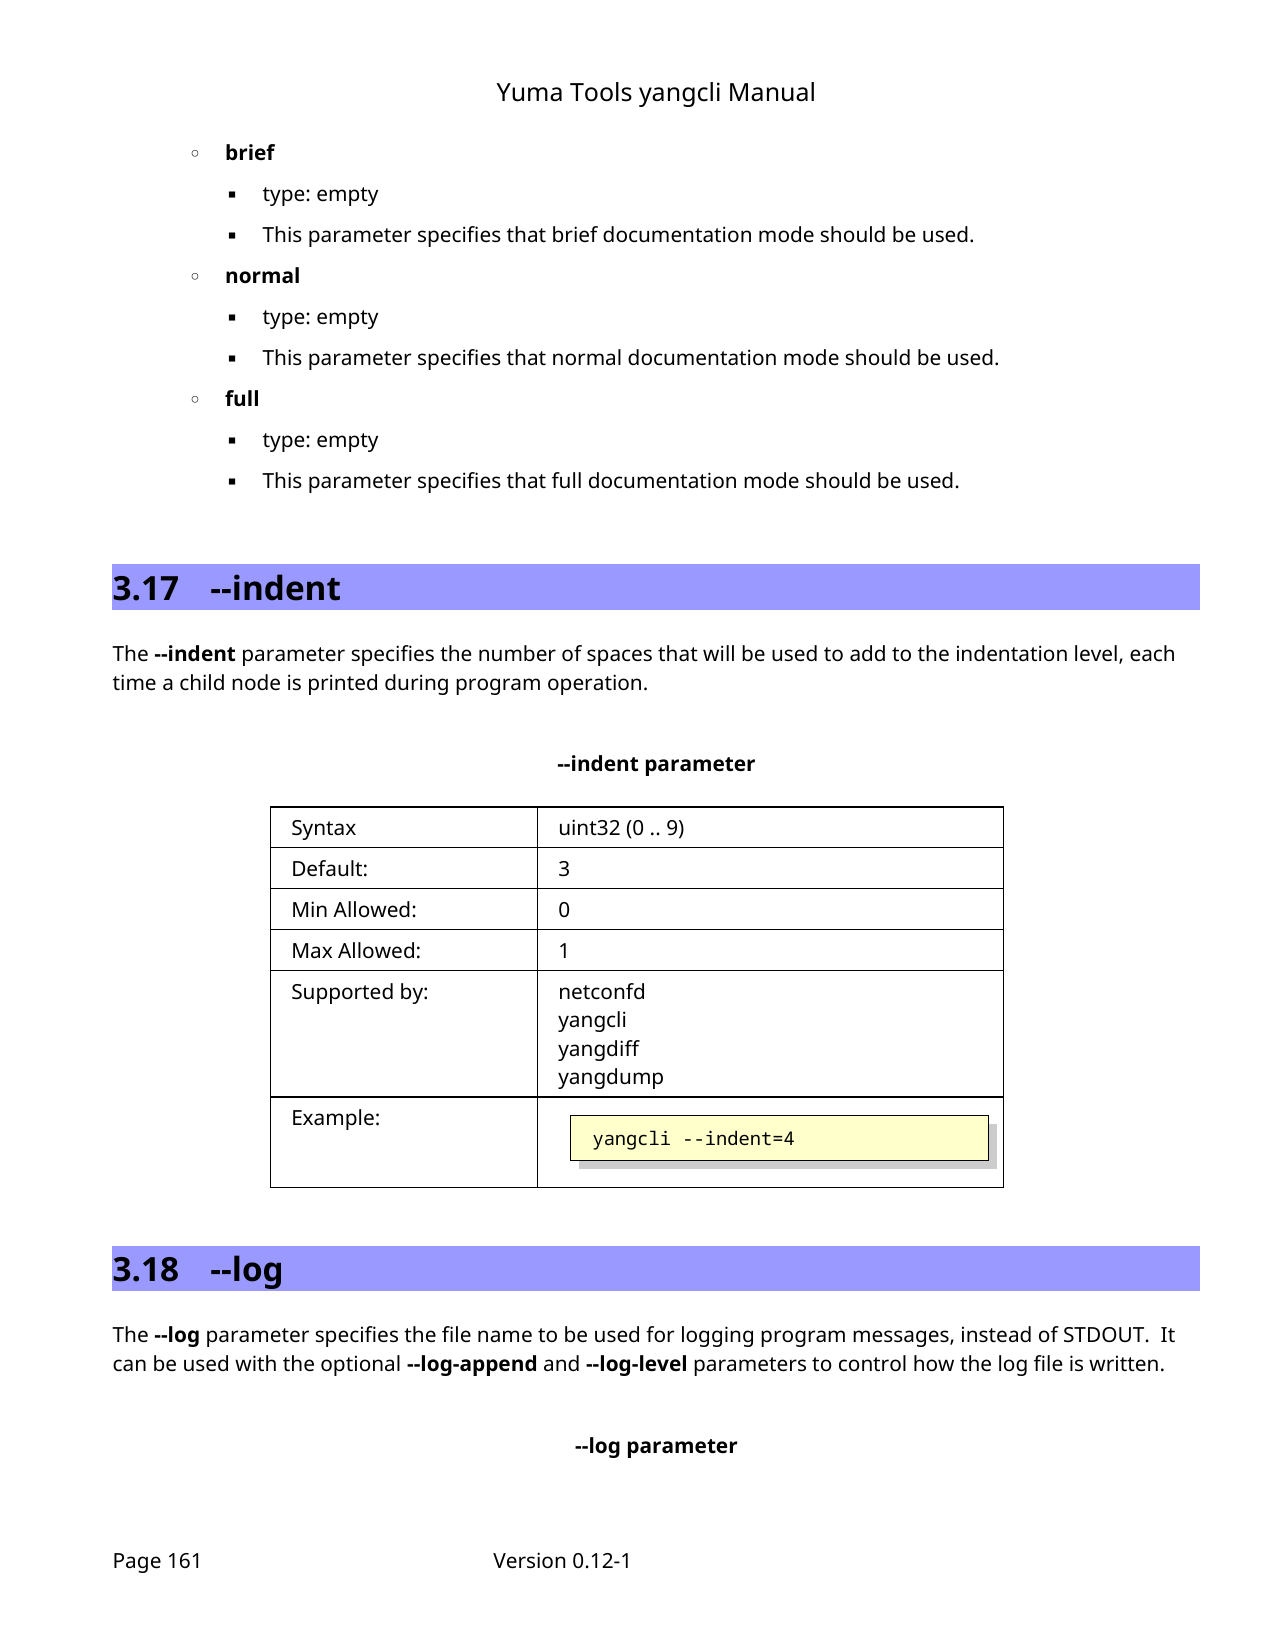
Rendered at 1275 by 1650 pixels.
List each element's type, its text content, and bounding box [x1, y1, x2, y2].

table_cell Supported by: [271, 971, 537, 1096]
table_cell Default: [271, 848, 537, 888]
table_cell Example: [271, 1098, 537, 1187]
table_cell Max Allowed: [271, 930, 537, 970]
subtitle --indent [112, 564, 1200, 610]
table_header uint32 (0 .. 9) [538, 808, 1003, 847]
table_cell 3 [538, 848, 1003, 888]
table_header Syntax [271, 808, 537, 847]
table_cell yangcli --indent=4 [538, 1098, 1003, 1187]
list normal [187, 261, 1200, 290]
text The --log parameter specifies the file name to be used for logging program messages, instead of STDOUT. It can be used with the optional --log-append and --log-level parameters to control how the log file is written. [112, 1321, 1200, 1377]
table_cell 0 [538, 889, 1003, 929]
list full [187, 384, 1200, 413]
list This parameter specifies that brief documentation mode should be used. [225, 220, 1200, 249]
list This parameter specifies that full documentation mode should be used. [225, 466, 1200, 494]
table_cell Min Allowed: [271, 889, 537, 929]
subtitle --log [112, 1246, 1200, 1291]
text The --indent parameter specifies the number of spaces that will be used to add to the indentation level, each time a child node is printed during program operation. [112, 639, 1200, 696]
list type: empty [225, 425, 1200, 453]
list type: empty [225, 179, 1200, 208]
list type: empty [225, 302, 1200, 331]
list This parameter specifies that normal documentation mode should be used. [225, 343, 1200, 372]
subtitle --log parameter [127, 1431, 1185, 1459]
list brief [187, 138, 1200, 167]
table_cell 1 [538, 930, 1003, 970]
subtitle --indent parameter [127, 749, 1185, 778]
table_cell netconfd yangcli yangdiff yangdump [538, 971, 1003, 1096]
